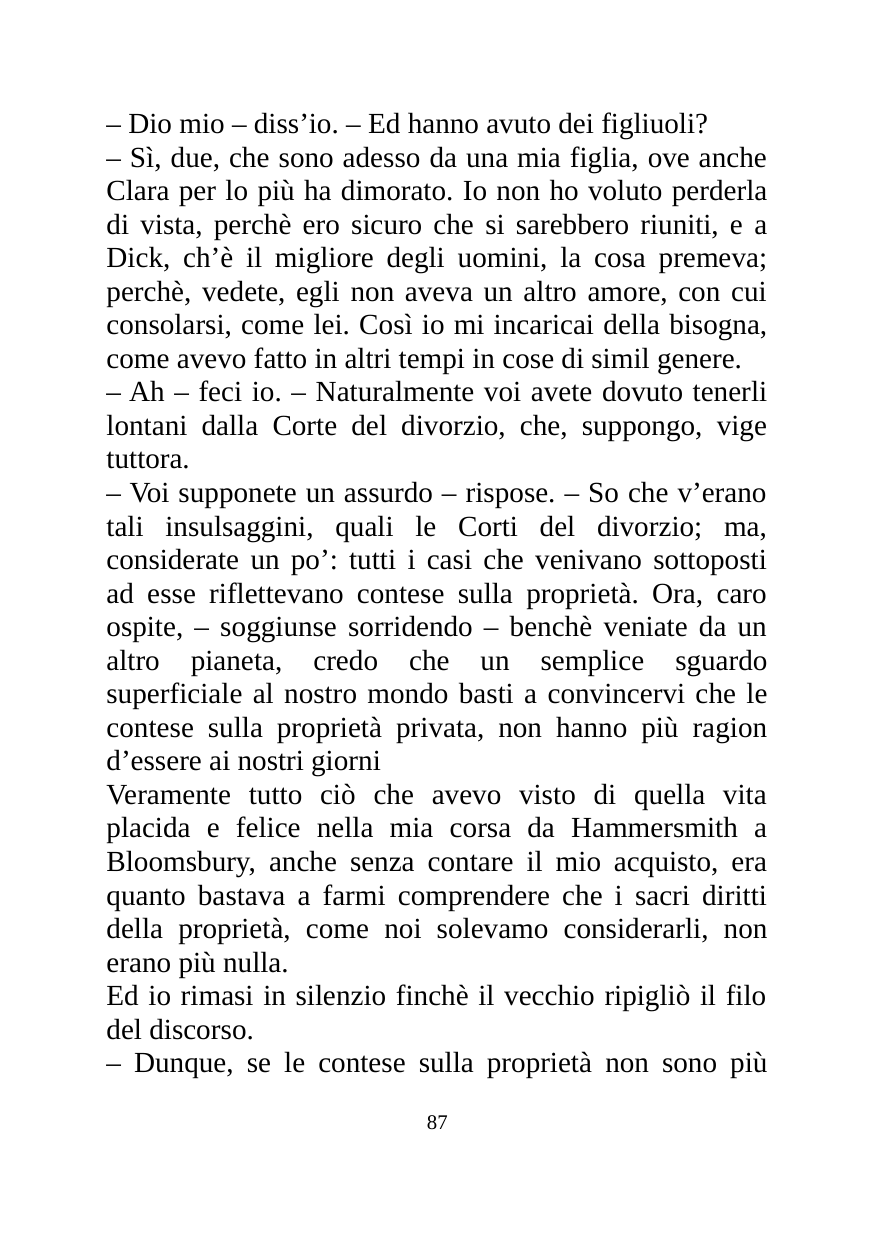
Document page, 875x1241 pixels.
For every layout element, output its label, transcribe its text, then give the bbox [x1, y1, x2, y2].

text – Voi supponete un assurdo – rispose. – So che v’erano tali insulsaggini, quali le Corti del divorzio; ma, considerate un po’: tutti i casi che venivano sottoposti ad esse riflettevano contese sulla proprietà. Ora, caro ospite, – soggiunse sorridendo – benchè veniate da un altro pianeta, credo che un semplice sguardo superficiale al nostro mondo basti a convincervi che le contese sulla proprietà privata, non hanno più ragion d’essere ai nostri giorni [106, 475, 768, 777]
text – Dio mio – diss’io. – Ed hanno avuto dei figliuoli? [106, 106, 768, 140]
text – Sì, due, che sono adesso da una mia figlia, ove anche Clara per lo più ha dimorato. Io non ho voluto perderla di vista, perchè ero sicuro che si sarebbero riuniti, e a Dick, ch’è il migliore degli uomini, la cosa premeva; perchè, vedete, egli non aveva un altro amore, con cui consolarsi, come lei. Così io mi incaricai della bisogna, come avevo fatto in altri tempi in cose di simil genere. [106, 140, 768, 374]
text Ed io rimasi in silenzio finchè il vecchio ripigliò il filo del discorso. [106, 978, 768, 1045]
text – Dunque, se le contese sulla proprietà non sono più [106, 1045, 768, 1079]
text – Ah – feci io. – Naturalmente voi avete dovuto tenerli lontani dalla Corte del divorzio, che, suppongo, vige tuttora. [106, 374, 768, 475]
text Veramente tutto ciò che avevo visto di quella vita placida e felice nella mia corsa da Hammersmith a Bloomsbury, anche senza contare il mio acquisto, era quanto bastava a farmi comprendere che i sacri diritti della proprietà, come noi solevamo considerarli, non erano più nulla. [106, 777, 768, 978]
